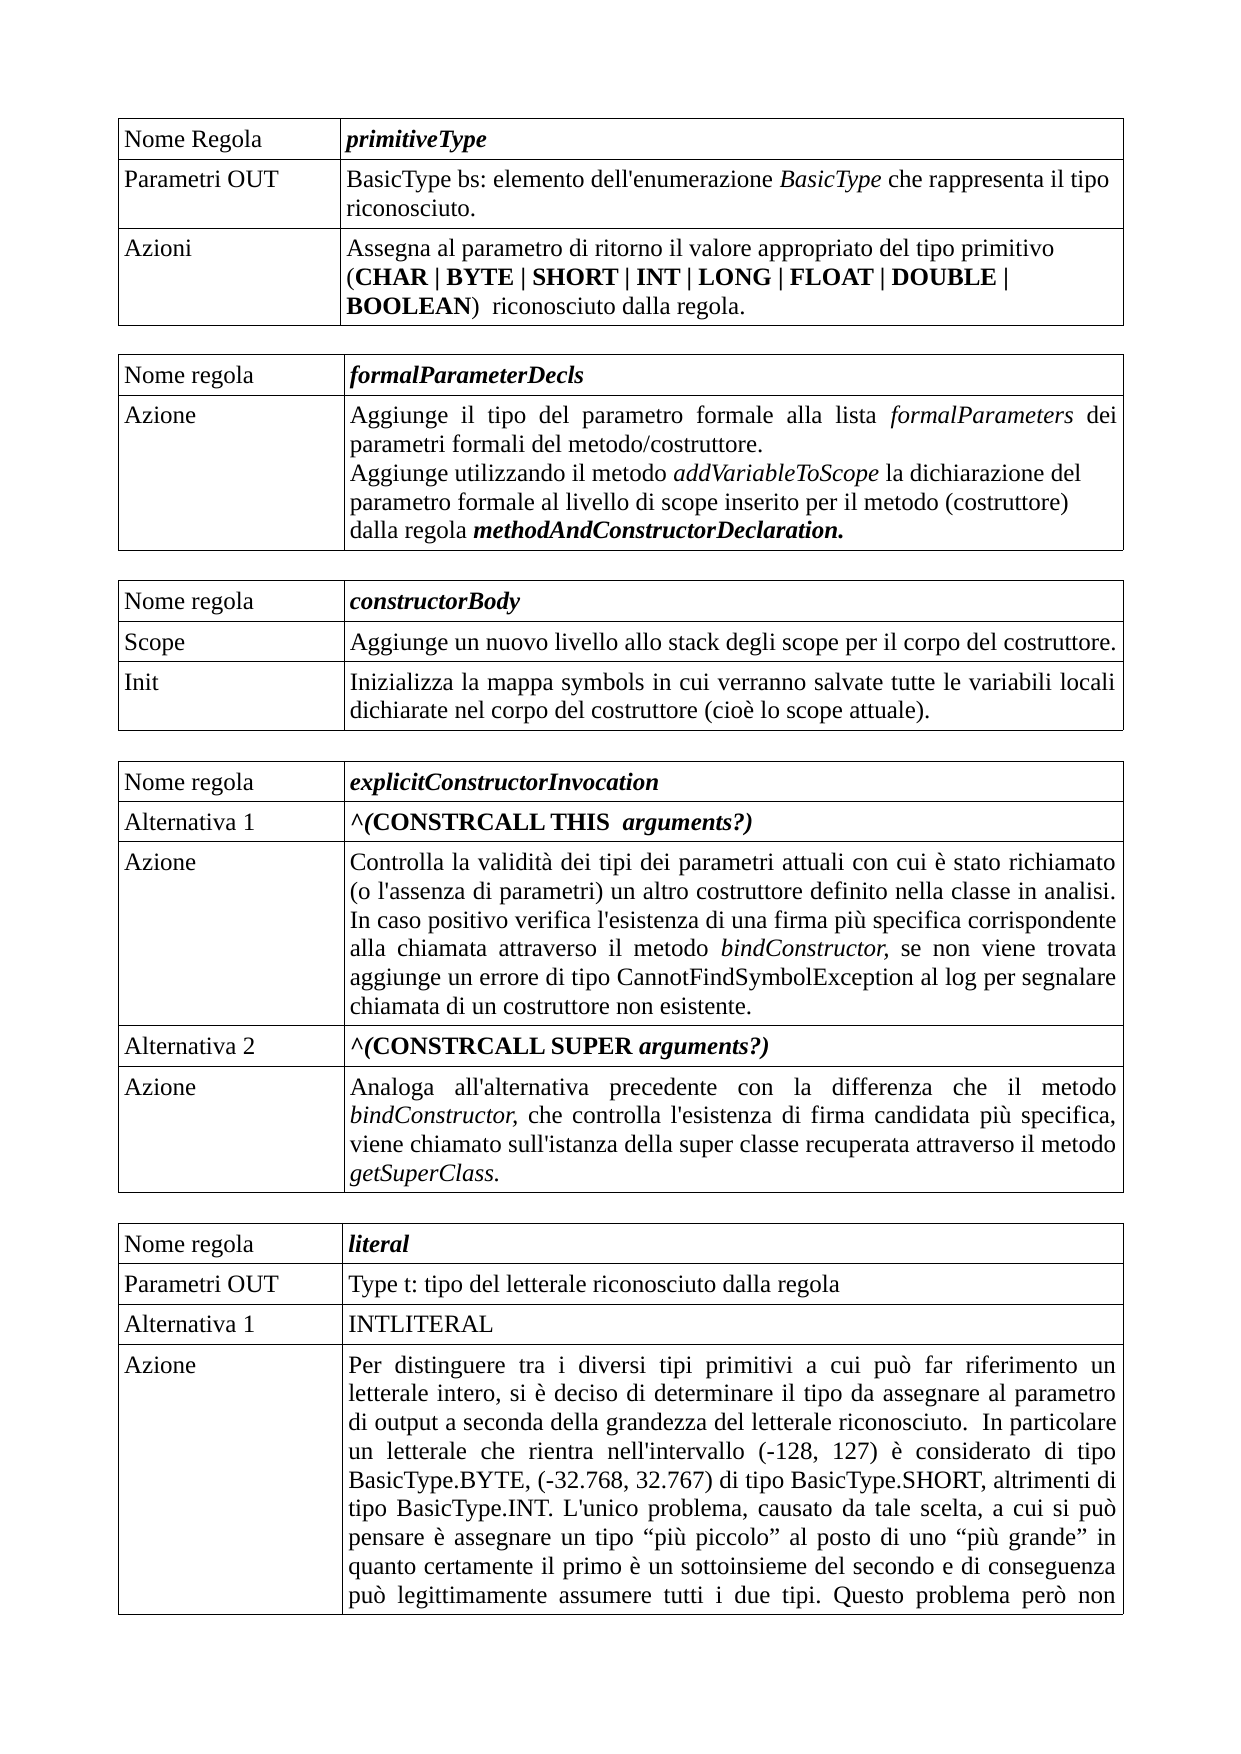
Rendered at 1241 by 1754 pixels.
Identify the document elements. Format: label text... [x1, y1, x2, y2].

table_cell ^(CONSTRCALL THIS arguments?) [345, 802, 1123, 841]
table_cell Assegna al parametro di ritorno il valore appropriato del tipo primitivo (CHAR | BYTE | SHORT | INT | LONG | FLOAT | DOUBLE | BOOLEAN) riconosciuto dalla regola. [341, 229, 1123, 325]
table_header Nome regola [119, 762, 344, 801]
table_header Nome regola [119, 355, 344, 394]
table_header explicitConstructorInvocation [345, 762, 1123, 801]
table_cell Aggiunge un nuovo livello allo stack degli scope per il corpo del costruttore. [345, 622, 1123, 661]
table_cell Azione [119, 396, 344, 550]
table_cell Parametri OUT [119, 1264, 342, 1303]
table_cell Alternativa 1 [119, 802, 344, 841]
table_cell Per distinguere tra i diversi tipi primitivi a cui può far riferimento un letterale intero, si è deciso di determinare il tipo da assegnare al parametro di output a seconda della grandezza del letterale riconosciuto. In particolare un letterale che rientra nell'intervallo (-128, 127) è considerato di tipo BasicType.BYTE, (-32.768, 32.767) di tipo BasicType.SHORT, altrimenti di tipo BasicType.INT. L'unico problema, causato da tale scelta, a cui si può pensare è assegnare un tipo “più piccolo” al posto di uno “più grande” in quanto certamente il primo è un sottoinsieme del secondo e di conseguenza può legittimamente assumere tutti i due tipi. Questo problema però non [343, 1345, 1123, 1614]
table_header constructorBody [345, 581, 1123, 621]
table_cell INTLITERAL [343, 1305, 1123, 1344]
table_cell Azione [119, 842, 344, 1025]
table_cell Azione [119, 1067, 344, 1192]
table_cell Aggiunge il tipo del parametro formale alla lista formalParameters dei parametri formali del metodo/costruttore. Aggiunge utilizzando il metodo addVariableToScope la dichiarazione del parametro formale al livello di scope inserito per il metodo (costruttore) dalla regola methodAndConstructorDeclaration. [345, 396, 1123, 550]
table_cell Analoga all'alternativa precedente con la differenza che il metodo bindConstructor, che controlla l'esistenza di firma candidata più specifica, viene chiamato sull'istanza della super classe recuperata attraverso il metodo getSuperClass. [345, 1067, 1123, 1192]
table_cell Init [119, 662, 344, 730]
table_cell BasicType bs: elemento dell'enumerazione BasicType che rappresenta il tipo riconosciuto. [341, 160, 1123, 227]
table_cell Azioni [119, 229, 340, 325]
table_header formalParameterDecls [345, 355, 1123, 394]
table_cell Parametri OUT [119, 160, 340, 227]
table_cell Azione [119, 1345, 342, 1614]
table_cell Controlla la validità dei tipi dei parametri attuali con cui è stato richiamato (o l'assenza di parametri) un altro costruttore definito nella classe in analisi. In caso positivo verifica l'esistenza di una firma più specifica corrispondente alla chiamata attraverso il metodo bindConstructor, se non viene trovata aggiunge un errore di tipo CannotFindSymbolException al log per segnalare chiamata di un costruttore non esistente. [345, 842, 1123, 1025]
table_header Nome regola [119, 1224, 342, 1263]
table_cell Inizializza la mappa symbols in cui verranno salvate tutte le variabili locali dichiarate nel corpo del costruttore (cioè lo scope attuale). [345, 662, 1123, 730]
table_cell ^(CONSTRCALL SUPER arguments?) [345, 1026, 1123, 1066]
table_header Nome regola [119, 581, 344, 621]
table_header literal [343, 1224, 1123, 1263]
table_header primitiveType [341, 119, 1123, 158]
table_cell Scope [119, 622, 344, 661]
table_cell Type t: tipo del letterale riconosciuto dalla regola [343, 1264, 1123, 1303]
table_header Nome Regola [119, 119, 340, 158]
table_cell Alternativa 1 [119, 1305, 342, 1344]
table_cell Alternativa 2 [119, 1026, 344, 1066]
